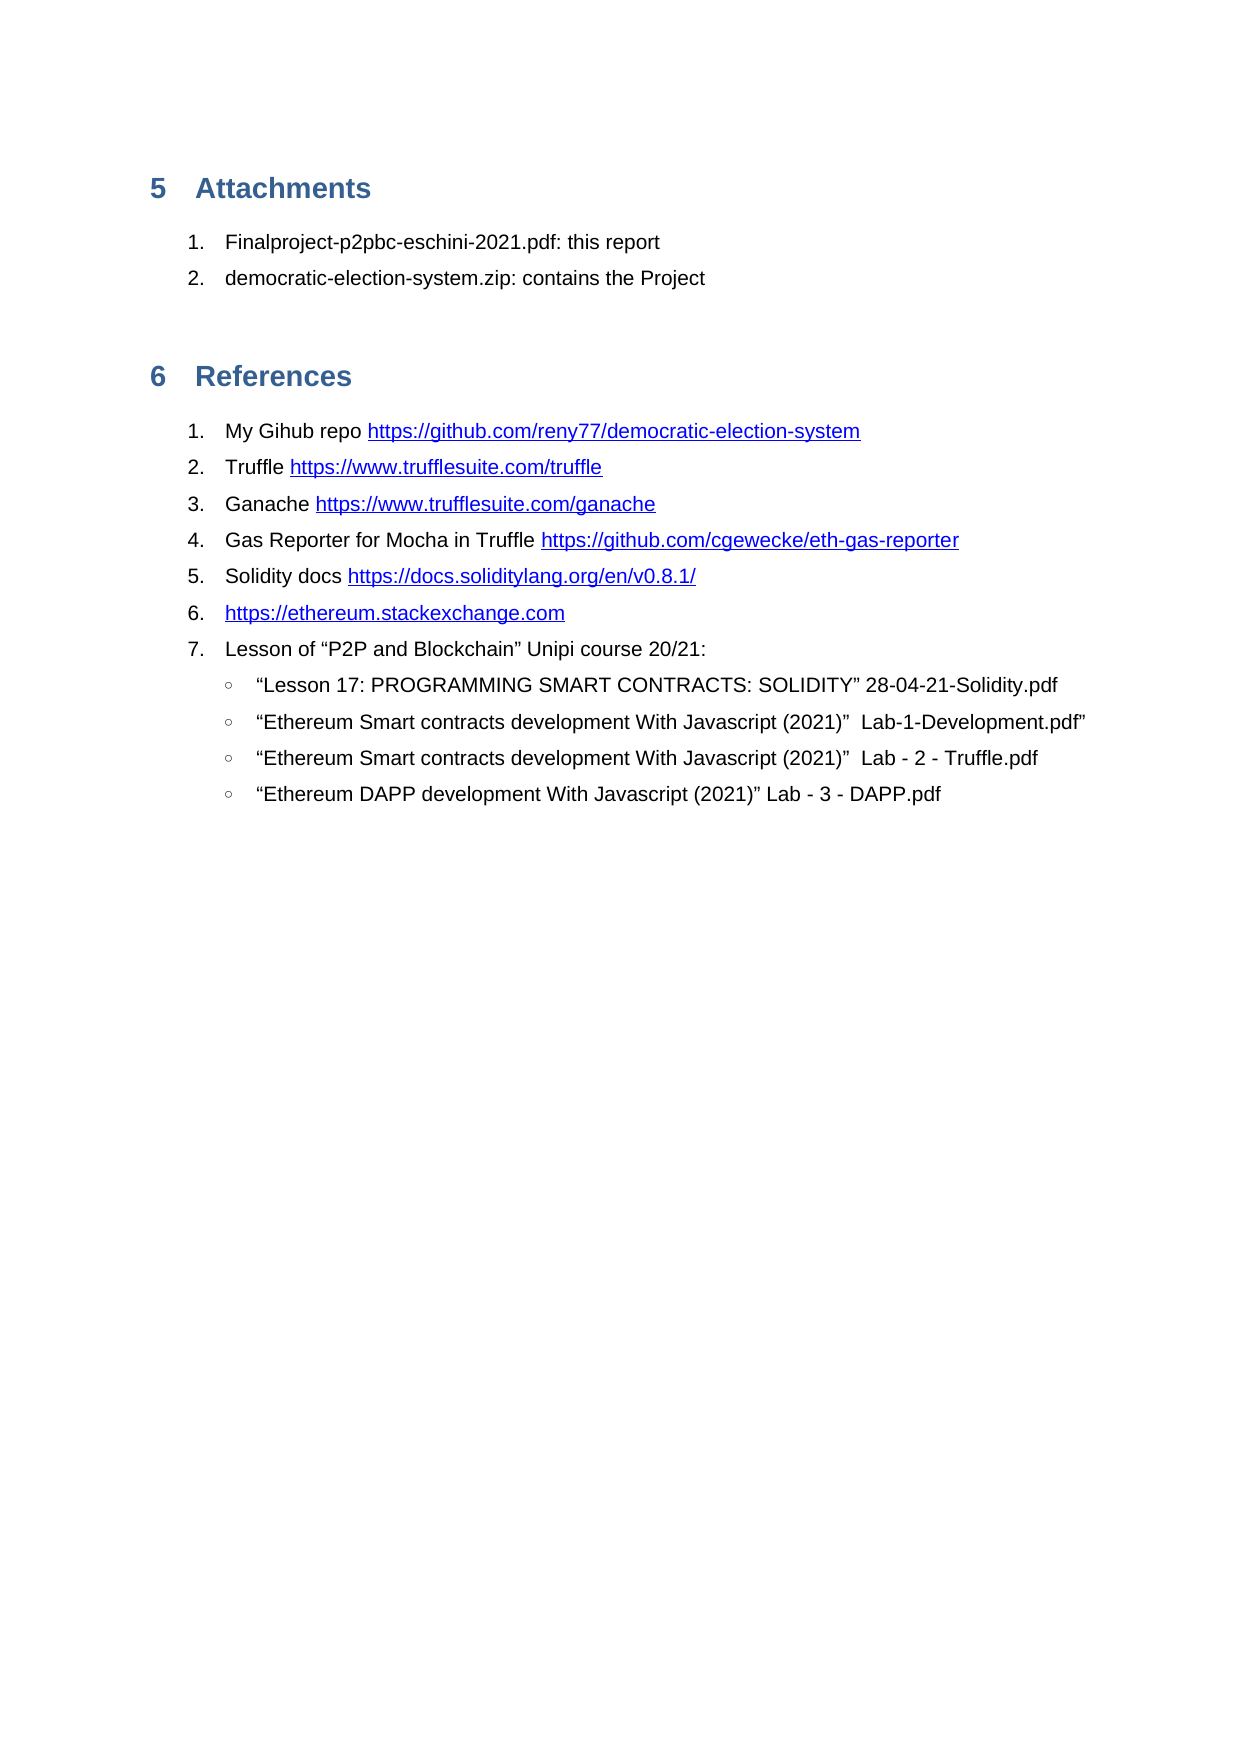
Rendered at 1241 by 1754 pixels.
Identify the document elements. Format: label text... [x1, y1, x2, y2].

list Gas Reporter for Mocha in Truffle https://github.com/cgewecke/eth-gas-reporter [187, 528, 1090, 552]
subtitle Attachments [150, 171, 1090, 204]
subtitle References [150, 359, 1090, 393]
list Lesson of “P2P and Blockchain” Unipi course 20/21: [187, 637, 1090, 661]
list democratic-election-system.zip: contains the Project [187, 266, 1090, 290]
list Finalproject-p2pbc-eschini-2021.pdf: this report [187, 230, 1090, 254]
list My Gihub repo https://github.com/reny77/democratic-election-system [187, 419, 1090, 443]
list “Ethereum DAPP development With Javascript (2021)” Lab - 3 - DAPP.pdf [221, 782, 1090, 806]
list “Ethereum Smart contracts development With Javascript (2021)” Lab-1-Development.pdf” [221, 709, 1090, 733]
list Ganache https://www.trufflesuite.com/ganache [187, 491, 1090, 515]
list Truffle https://www.trufflesuite.com/truffle [187, 455, 1090, 479]
list “Ethereum Smart contracts development With Javascript (2021)” Lab - 2 - Truffle.pdf [221, 746, 1090, 770]
list “Lesson 17: PROGRAMMING SMART CONTRACTS: SOLIDITY” 28-04-21-Solidity.pdf [221, 673, 1090, 697]
list Solidity docs https://docs.soliditylang.org/en/v0.8.1/ [187, 564, 1090, 588]
list https://ethereum.stackexchange.com [187, 600, 1090, 624]
